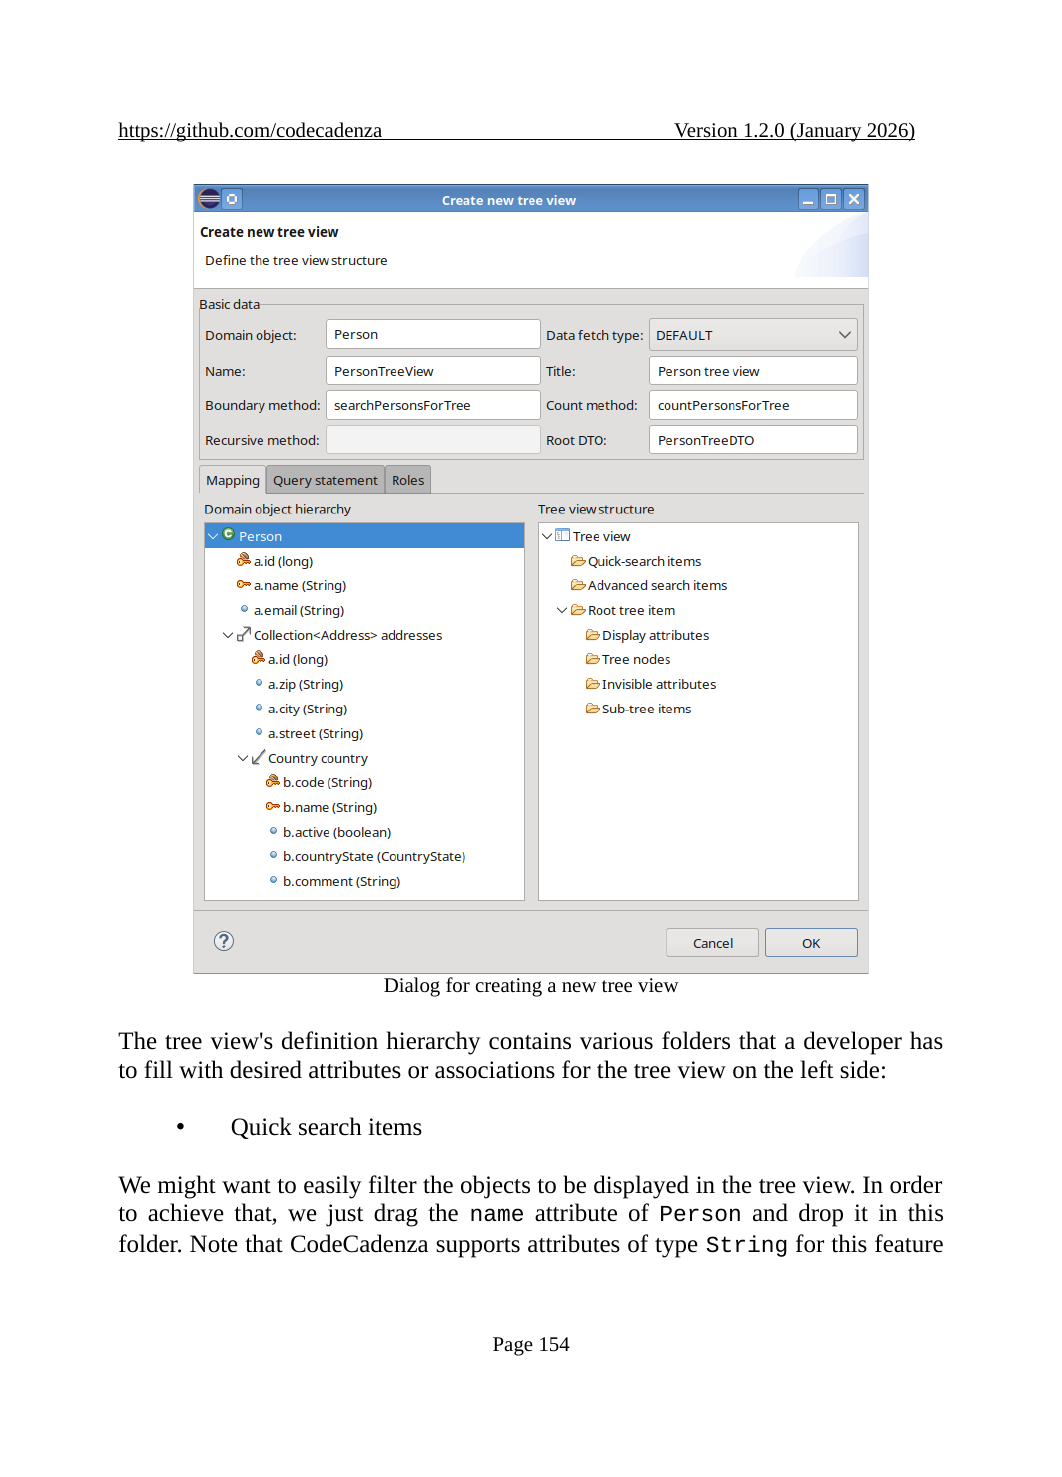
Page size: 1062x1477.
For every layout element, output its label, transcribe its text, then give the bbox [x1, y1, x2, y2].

text Dialog for creating a new tree view [193, 974, 868, 997]
text The tree view's definition hierarchy contains various folders that a developer has to fill with desired attributes or associations for the tree view on the left side: [118, 1026, 944, 1083]
list Quick search items [176, 1112, 944, 1141]
picture [193, 184, 869, 974]
text We might want to easily filter the objects to be displayed in the tree view. In order to achieve that, we just drag the name attribute of Person and drop it in this folder. Note that CodeCadenza supports attributes of type String for this feature [118, 1170, 944, 1259]
